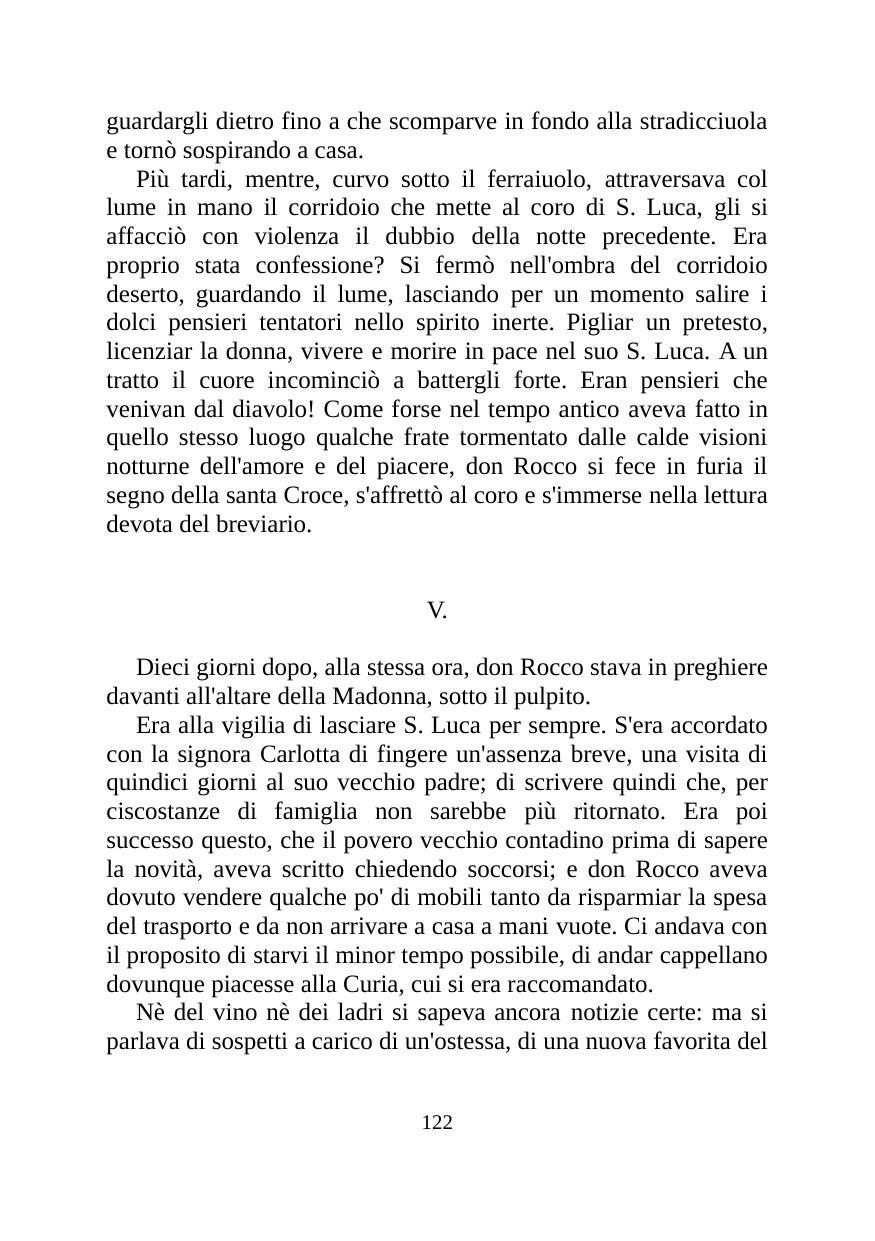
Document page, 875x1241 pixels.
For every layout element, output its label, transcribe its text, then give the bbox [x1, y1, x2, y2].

text Nè del vino nè dei ladri si sapeva ancora notizie certe: ma si parlava di sospetti a carico di un'ostessa, di una nuova favorita del [106, 997, 768, 1055]
text Più tardi, mentre, curvo sotto il ferraiuolo, attraversava col lume in mano il corridoio che mette al coro di S. Luca, gli si affacciò con violenza il dubbio della notte precedente. Era proprio stata confessione? Si fermò nell'ombra del corridoio deserto, guardando il lume, lasciando per un momento salire i dolci pensieri tentatori nello spirito inerte. Pigliar un pretesto, licenziar la donna, vivere e morire in pace nel suo S. Luca. A un tratto il cuore incominciò a battergli forte. Eran pensieri che venivan dal diavolo! Come forse nel tempo antico aveva fatto in quello stesso luogo qualche frate tormentato dalle calde visioni notturne dell'amore e del piacere, don Rocco si fece in furia il segno della santa Croce, s'affrettò al coro e s'immerse nella lettura devota del breviario. [106, 164, 768, 537]
text Dieci giorni dopo, alla stessa ora, don Rocco stava in preghiere davanti all'altare della Madonna, sotto il pulpito. [106, 652, 768, 710]
text Era alla vigilia di lasciare S. Luca per sempre. S'era accordato con la signora Carlotta di fingere un'assenza breve, una visita di quindici giorni al suo vecchio padre; di scrivere quindi che, per ciscostanze di famiglia non sarebbe più ritornato. Era poi successo questo, che il povero vecchio contadino prima di sapere la novità, aveva scritto chiedendo soccorsi; e don Rocco aveva dovuto vendere qualche po' di mobili tanto da risparmiar la spesa del trasporto e da non arrivare a casa a mani vuote. Ci andava con il proposito di starvi il minor tempo possibile, di andar cappellano dovunque piacesse alla Curia, cui si era raccomandato. [106, 710, 768, 997]
text V. [106, 595, 768, 624]
text guardargli dietro fino a che scomparve in fondo alla stradicciuola e tornò sospirando a casa. [106, 106, 768, 164]
